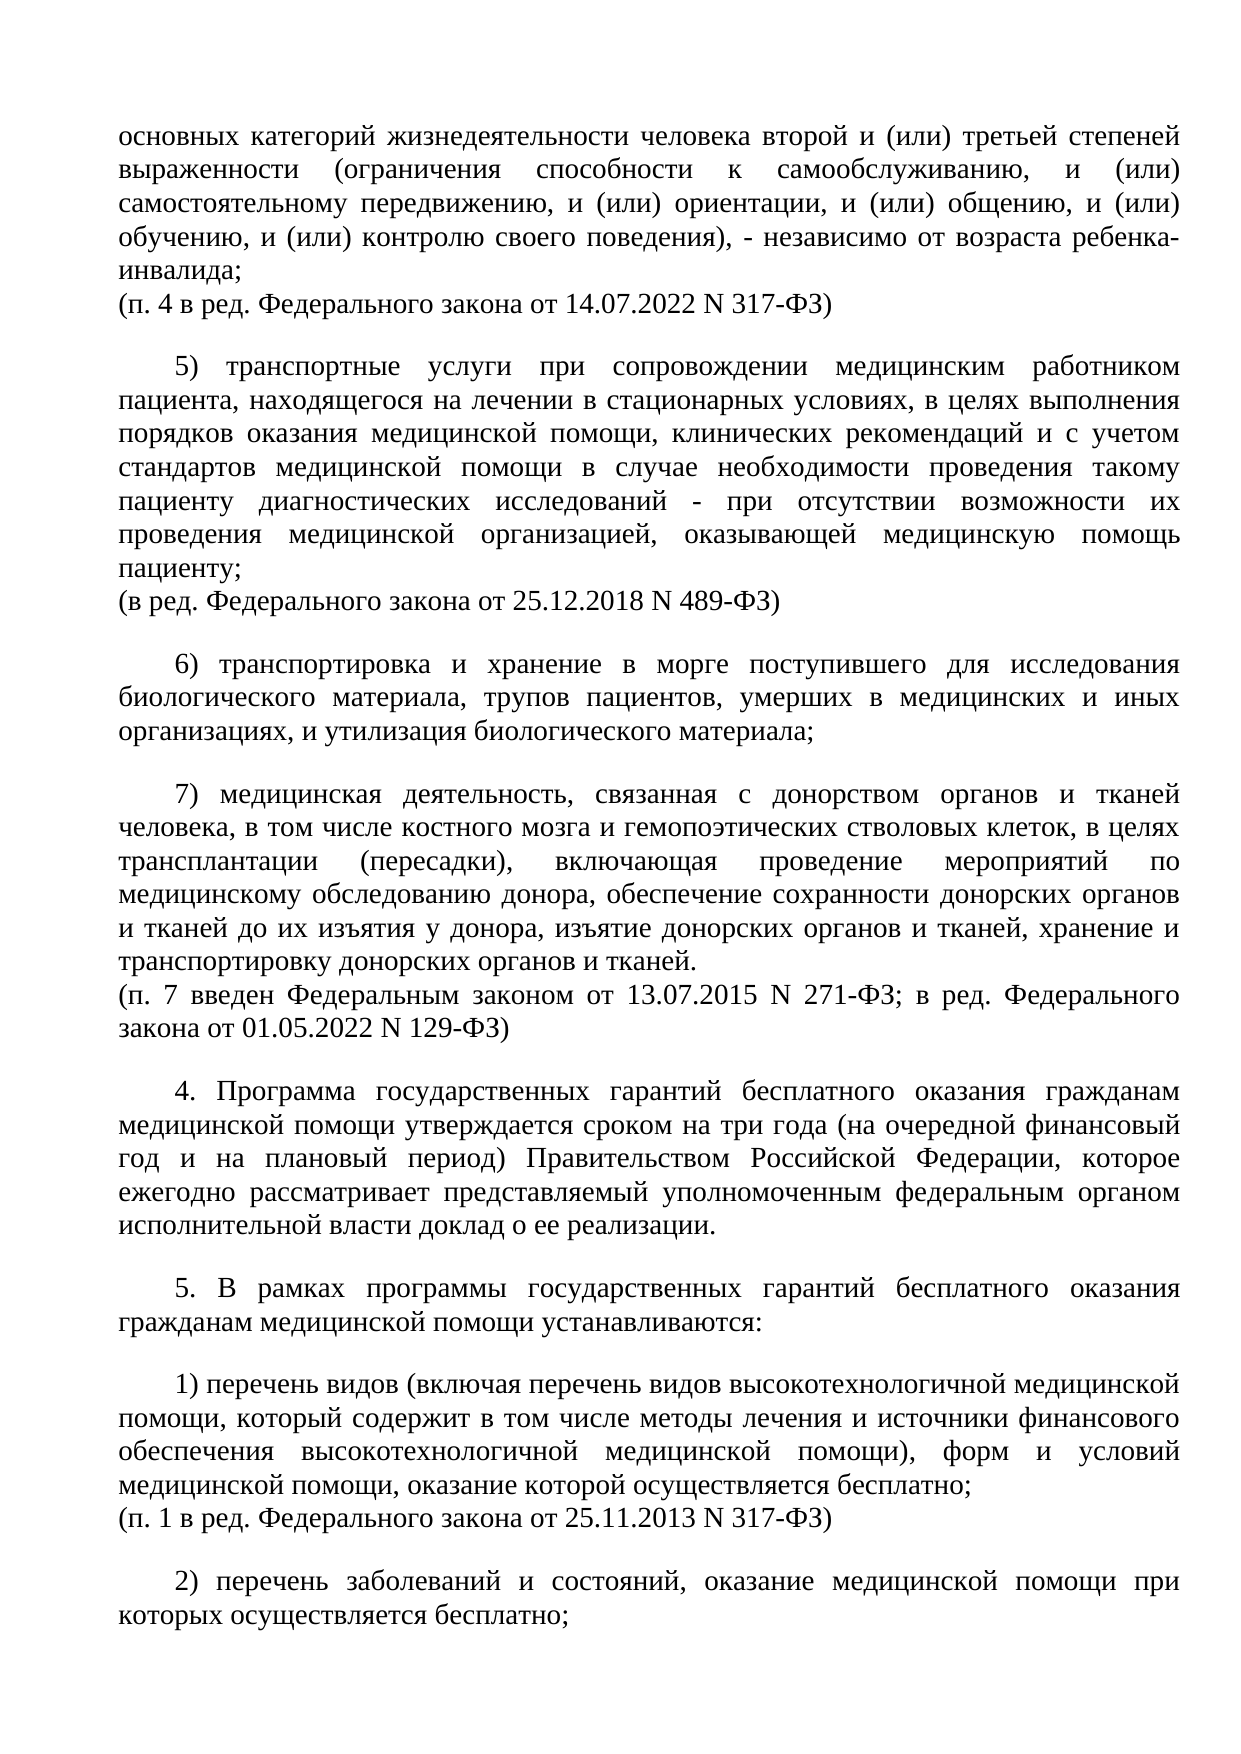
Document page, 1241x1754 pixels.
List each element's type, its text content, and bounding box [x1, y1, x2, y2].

text 5. В рамках программы государственных гарантий бесплатного оказания гражданам медицинской помощи устанавливаются: [118, 1270, 1181, 1337]
text 1) перечень видов (включая перечень видов высокотехнологичной медицинской помощи, который содержит в том числе методы лечения и источники финансового обеспечения высокотехнологичной медицинской помощи), форм и условий медицинской помощи, оказание которой осуществляется бесплатно; [118, 1366, 1181, 1501]
text 7) медицинская деятельность, связанная с донорством органов и тканей человека, в том числе костного мозга и гемопоэтических стволовых клеток, в целях трансплантации (пересадки), включающая проведение мероприятий по медицинскому обследованию донора, обеспечение сохранности донорских органов и тканей до их изъятия у донора, изъятие донорских органов и тканей, хранение и транспортировку донорских органов и тканей. [118, 776, 1181, 977]
text 4. Программа государственных гарантий бесплатного оказания гражданам медицинской помощи утверждается сроком на три года (на очередной финансовый год и на плановый период) Правительством Российской Федерации, которое ежегодно рассматривает представляемый уполномоченным федеральным органом исполнительной власти доклад о ее реализации. [118, 1073, 1181, 1241]
text 2) перечень заболеваний и состояний, оказание медицинской помощи при которых осуществляется бесплатно; [118, 1563, 1181, 1630]
text 5) транспортные услуги при сопровождении медицинским работником пациента, находящегося на лечении в стационарных условиях, в целях выполнения порядков оказания медицинской помощи, клинических рекомендаций и с учетом стандартов медицинской помощи в случае необходимости проведения такому пациенту диагностических исследований - при отсутствии возможности их проведения медицинской организацией, оказывающей медицинскую помощь пациенту; [118, 348, 1181, 583]
text 6) транспортировка и хранение в морге поступившего для исследования биологического материала, трупов пациентов, умерших в медицинских и иных организациях, и утилизация биологического материала; [118, 646, 1181, 747]
text (п. 7 введен Федеральным законом от 13.07.2015 N 271-ФЗ; в ред. Федерального закона от 01.05.2022 N 129-ФЗ) [118, 977, 1181, 1044]
text (в ред. Федерального закона от 25.12.2018 N 489-ФЗ) [118, 583, 1181, 617]
text (п. 1 в ред. Федерального закона от 25.11.2013 N 317-ФЗ) [118, 1501, 1181, 1534]
text (п. 4 в ред. Федерального закона от 14.07.2022 N 317-ФЗ) [118, 286, 1181, 319]
text основных категорий жизнедеятельности человека второй и (или) третьей степеней выраженности (ограничения способности к самообслуживанию, и (или) самостоятельному передвижению, и (или) ориентации, и (или) общению, и (или) обучению, и (или) контролю своего поведения), - независимо от возраста ребенка-инвалида; [118, 118, 1181, 286]
